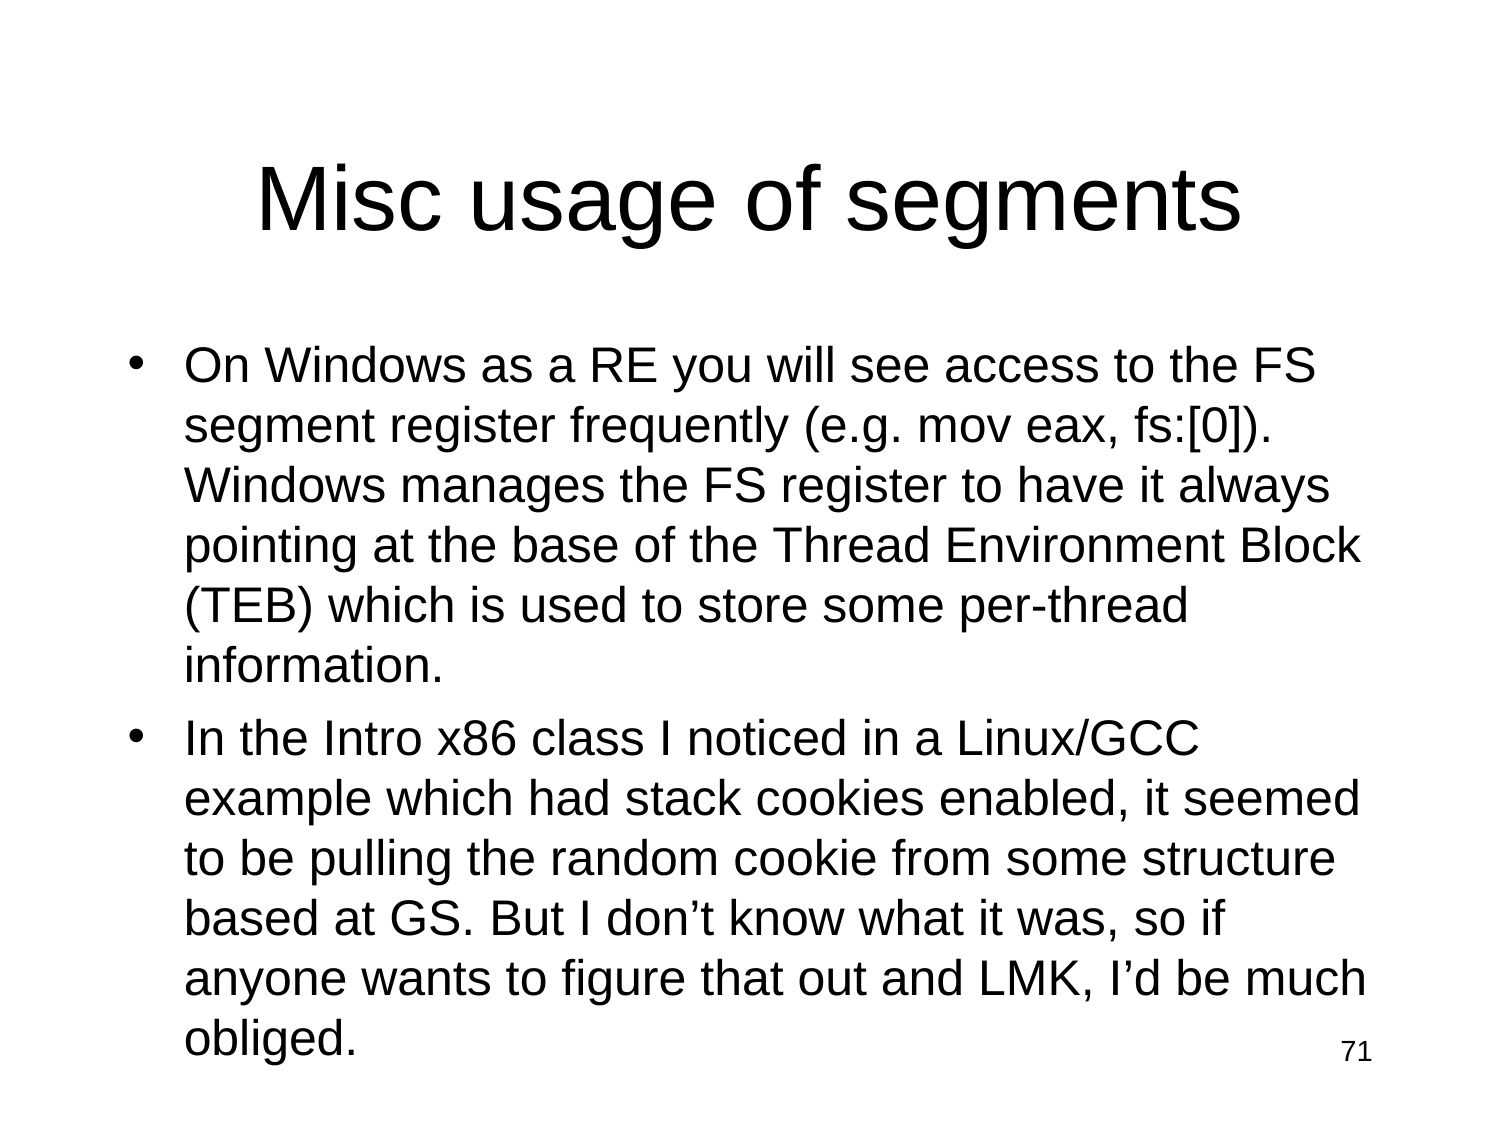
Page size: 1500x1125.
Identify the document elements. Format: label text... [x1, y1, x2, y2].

text_box [1074, 1025, 1388, 1101]
list On Windows as a RE you will see access to the FS segment register frequently (e.g. mov eax, fs:[0]). Windows manages the FS register to have it always pointing at the base of the Thread Environment Block (TEB) which is used to store some per-thread information. In the Intro x86 class I noticed in a Linux/GCC example which had stack cookies enabled, it seemed to be pulling the random cookie from some structure based at GS. But I don’t know what it was, so if anyone wants to figure that out and LMK, I’d be much obliged. [112, 324, 1388, 1073]
title Misc usage of segments [112, 99, 1388, 288]
